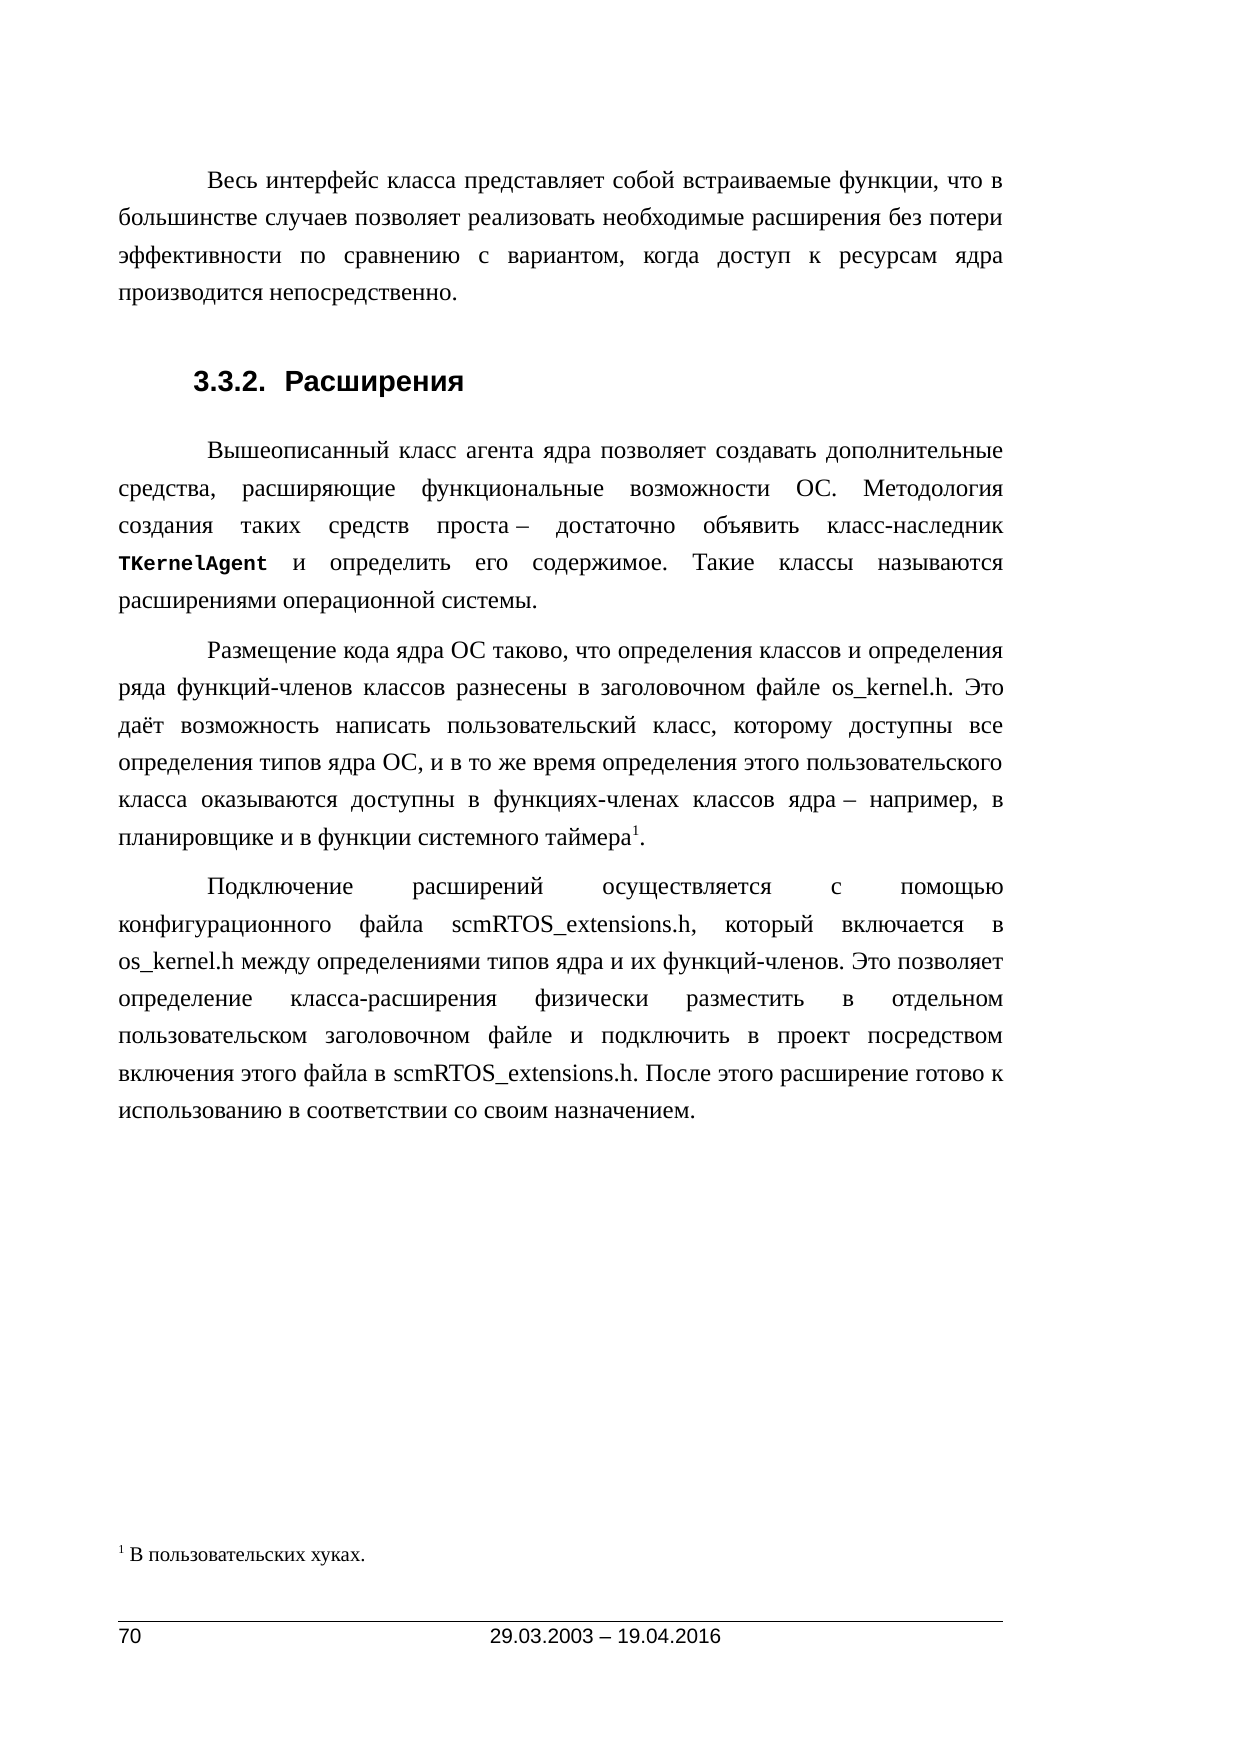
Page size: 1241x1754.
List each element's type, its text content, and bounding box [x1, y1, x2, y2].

text Подключение расширений осуществляется с помощью конфигурационного файла scmRTOS_extensions.h, который включается в os_kernel.h между определениями типов ядра и их функций-членов. Это позволяет определение класса-расширения физически разместить в отдельном пользовательском заголовочном файле и подключить в проект посредством включения этого файла в scmRTOS_extensions.h. После этого расширение готово к использованию в соответствии со своим назначением. [118, 871, 1004, 1124]
text Вышеописанный класс агента ядра позволяет создавать дополнительные средства, расширяющие функциональные возможности ОС. Методология создания таких средств проста – достаточно объявить класс-наследник TKernelAgent и определить его содержимое. Такие классы называются расширениями операционной системы. [118, 435, 1004, 614]
text Весь интерфейс класса представляет собой встраиваемые функции, что в большинстве случаев позволяет реализовать необходимые расширения без потери эффективности по сравнению с вариантом, когда доступ к ресурсам ядра производится непосредственно. [118, 165, 1004, 306]
subtitle Расширения [193, 364, 886, 398]
text В пользовательских хуках. [118, 1542, 1004, 1566]
text Размещение кода ядра ОС таково, что определения классов и определения ряда функций-членов классов разнесены в заголовочном файле os_kernel.h. Это даёт возможность написать пользовательский класс, которому доступны все определения типов ядра ОС, и в то же время определения этого пользовательского класса оказываются доступны в функциях-членах классов ядра – например, в планировщике и в функции системного таймера. [118, 635, 1004, 850]
